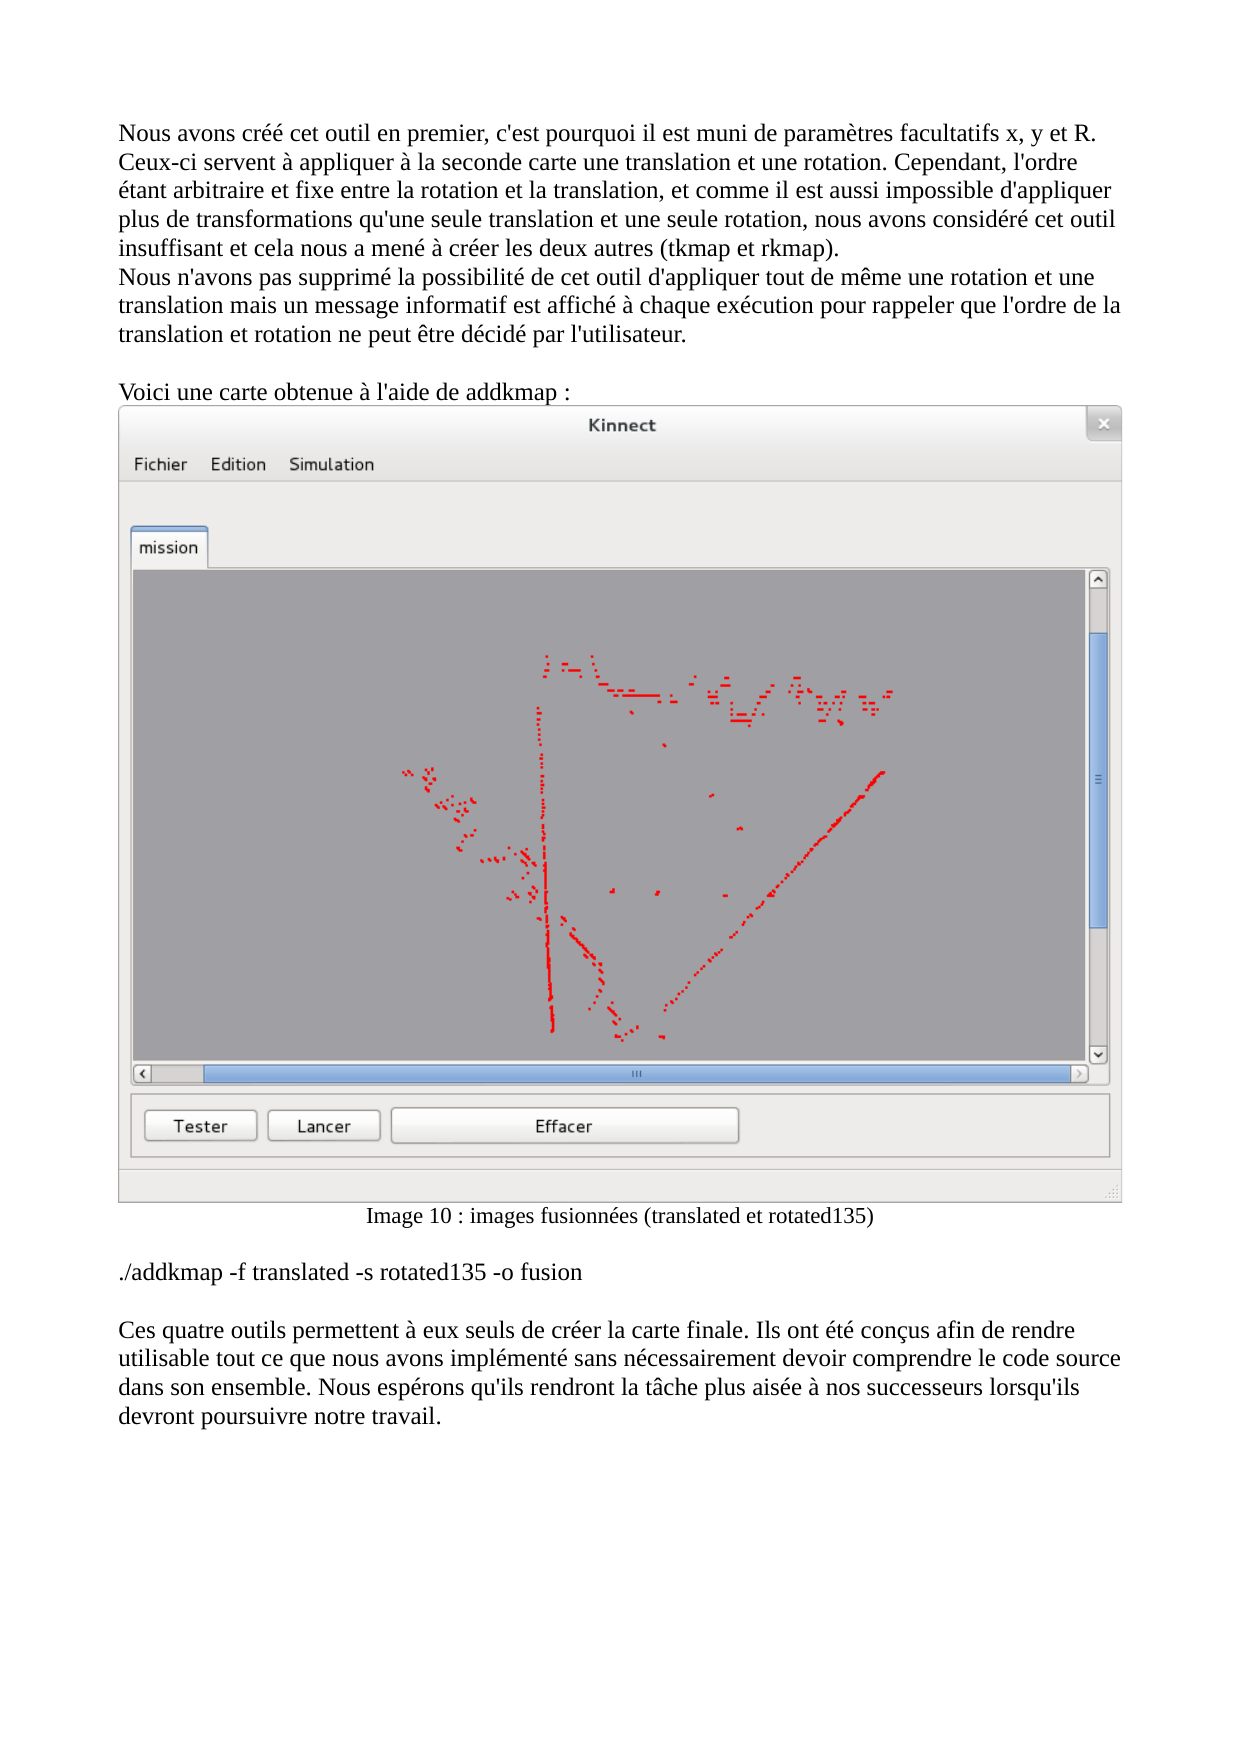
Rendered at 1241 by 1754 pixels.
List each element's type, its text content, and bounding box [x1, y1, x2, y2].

text Nous n'avons pas supprimé la possibilité de cet outil d'appliquer tout de même une rotation et une translation mais un message informatif est affiché à chaque exécution pour rappeler que l'ordre de la translation et rotation ne peut être décidé par l'utilisateur. [118, 262, 1122, 348]
picture [118, 405, 1123, 1203]
text Ces quatre outils permettent à eux seuls de créer la carte finale. Ils ont été conçus afin de rendre utilisable tout ce que nous avons implémenté sans nécessairement devoir comprendre le code source dans son ensemble. Nous espérons qu'ils rendront la tâche plus aisée à nos successeurs lorsqu'ils devront poursuivre notre travail. [118, 1315, 1122, 1430]
text Nous avons créé cet outil en premier, c'est pourquoi il est muni de paramètres facultatifs x, y et R. Ceux-ci servent à appliquer à la seconde carte une translation et une rotation. Cependant, l'ordre étant arbitraire et fixe entre la rotation et la translation, et comme il est aussi impossible d'appliquer plus de transformations qu'une seule translation et une seule rotation, nous avons considéré cet outil insuffisant et cela nous a mené à créer les deux autres (tkmap et rkmap). [118, 118, 1122, 262]
text Voici une carte obtenue à l'aide de addkmap : [118, 377, 1122, 405]
text ./addkmap -f translated -s rotated135 -o fusion [118, 1257, 1122, 1286]
text Image 10 : images fusionnées (translated et rotated135) [118, 1203, 1122, 1228]
